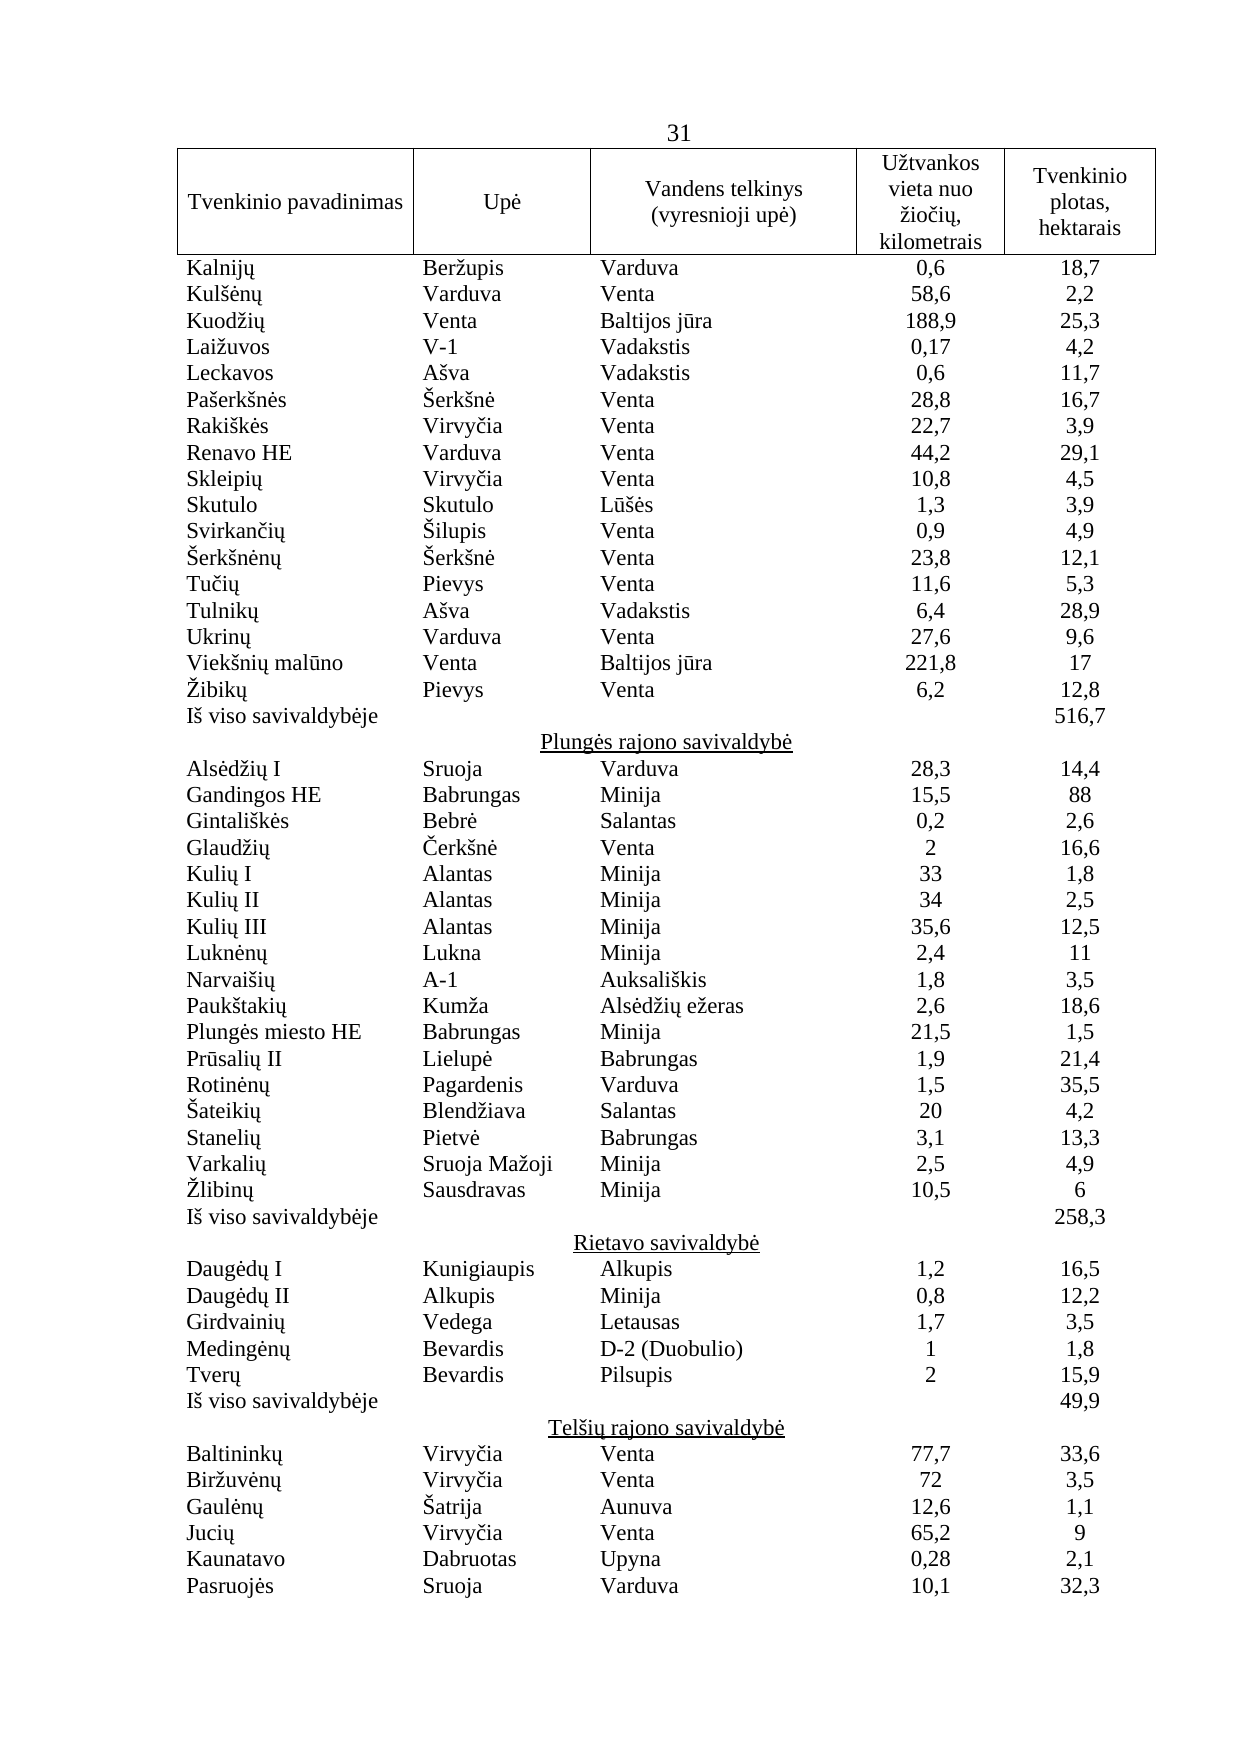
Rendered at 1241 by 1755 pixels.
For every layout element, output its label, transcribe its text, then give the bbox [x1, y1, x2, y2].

table_cell 3,5 [1005, 1466, 1155, 1493]
table_cell Pašerkšnės [177, 386, 413, 412]
table_cell Pievys [414, 676, 591, 702]
table_cell Tulnikų [177, 597, 413, 623]
table_cell Pievys [414, 570, 591, 597]
table_cell Minija [591, 860, 857, 887]
table_cell Venta [591, 623, 857, 649]
table_cell Leckavos [177, 360, 413, 386]
table_cell 44,2 [857, 439, 1004, 465]
table_cell Kulių II [177, 887, 413, 913]
table_cell Dabruotas [414, 1545, 591, 1572]
table_cell Jucių [177, 1519, 413, 1545]
table_cell Venta [591, 386, 857, 412]
table_cell Luknėnų [177, 939, 413, 966]
table_cell Virvyčia [414, 412, 591, 438]
table_cell 65,2 [857, 1519, 1004, 1545]
table_cell Alkupis [591, 1256, 857, 1282]
table_cell 4,2 [1005, 333, 1155, 359]
table_cell Upyna [591, 1545, 857, 1572]
table_cell 9,6 [1005, 623, 1155, 649]
table_cell 77,7 [857, 1440, 1004, 1466]
table_cell Šerkšnė [414, 386, 591, 412]
table_cell Skutulo [414, 491, 591, 518]
table_cell Venta [591, 676, 857, 702]
table_cell Venta [591, 439, 857, 465]
table_cell 35,6 [857, 913, 1004, 939]
table_cell 0,8 [857, 1282, 1004, 1308]
table_cell Alantas [414, 887, 591, 913]
table_cell Kunigiaupis [414, 1256, 591, 1282]
table_cell Iš viso savivaldybėje [177, 702, 413, 728]
table_cell [414, 1387, 591, 1414]
table_cell Auksališkis [591, 966, 857, 992]
table_cell 88 [1005, 781, 1155, 807]
table_cell 11,6 [857, 570, 1004, 597]
table_cell Ašva [414, 597, 591, 623]
table_cell Narvaišių [177, 966, 413, 992]
table_cell Venta [591, 280, 857, 307]
table_cell Blendžiava [414, 1098, 591, 1124]
table_cell Varduva [591, 1071, 857, 1097]
table_cell 28,3 [857, 755, 1004, 781]
table_header Vandens telkinys (vyresnioji upė) [591, 149, 856, 254]
table_cell Rietavo savivaldybė [177, 1229, 1155, 1256]
table_cell 22,7 [857, 412, 1004, 438]
table_cell 4,9 [1005, 1150, 1155, 1176]
table_cell 516,7 [1005, 702, 1155, 728]
table_cell D-2 (Duobulio) [591, 1335, 857, 1361]
table_cell Letausas [591, 1308, 857, 1334]
table_cell 9 [1005, 1519, 1155, 1545]
table_cell 15,9 [1005, 1361, 1155, 1387]
table_cell Tverų [177, 1361, 413, 1387]
table_cell 32,3 [1005, 1572, 1155, 1598]
table_cell 0,17 [857, 333, 1004, 359]
table_cell 2,5 [857, 1150, 1004, 1176]
table_cell 12,8 [1005, 676, 1155, 702]
table_cell Pagardenis [414, 1071, 591, 1097]
table_cell 15,5 [857, 781, 1004, 807]
table_cell 0,9 [857, 518, 1004, 544]
table_cell 13,3 [1005, 1124, 1155, 1150]
table_cell [414, 1203, 591, 1229]
table_cell 16,6 [1005, 834, 1155, 860]
table_cell Minija [591, 913, 857, 939]
table_cell Žlibinų [177, 1176, 413, 1203]
table_cell 3,5 [1005, 1308, 1155, 1334]
table_cell 58,6 [857, 280, 1004, 307]
table_cell Vadakstis [591, 597, 857, 623]
table_cell 21,4 [1005, 1045, 1155, 1071]
table_cell 35,5 [1005, 1071, 1155, 1097]
table_cell Alkupis [414, 1282, 591, 1308]
table_cell [857, 1387, 1004, 1414]
table_cell [591, 1387, 857, 1414]
table_cell 1,8 [1005, 860, 1155, 887]
table_cell Virvyčia [414, 465, 591, 491]
table_cell Varduva [591, 1572, 857, 1598]
table_cell Pilsupis [591, 1361, 857, 1387]
table_cell 28,8 [857, 386, 1004, 412]
table_cell Lūšės [591, 491, 857, 518]
table_cell Minija [591, 1176, 857, 1203]
table_cell Virvyčia [414, 1440, 591, 1466]
table_header Užtvankos vieta nuo žiočių, kilometrais [857, 149, 1004, 254]
table_cell 14,4 [1005, 755, 1155, 781]
table_cell Telšių rajono savivaldybė [177, 1414, 1155, 1440]
table_cell 28,9 [1005, 597, 1155, 623]
table_cell 12,5 [1005, 913, 1155, 939]
table_cell Alsėdžių I [177, 755, 413, 781]
table_cell Venta [591, 834, 857, 860]
table_cell 2,1 [1005, 1545, 1155, 1572]
table_cell Plungės miesto HE [177, 1018, 413, 1045]
table_cell 16,7 [1005, 386, 1155, 412]
table_cell Kaunatavo [177, 1545, 413, 1572]
table_cell Biržuvėnų [177, 1466, 413, 1493]
table_cell Pietvė [414, 1124, 591, 1150]
table_cell 21,5 [857, 1018, 1004, 1045]
table_cell Vedega [414, 1308, 591, 1334]
table_cell 1,7 [857, 1308, 1004, 1334]
table_cell 18,6 [1005, 992, 1155, 1018]
table_cell V-1 [414, 333, 591, 359]
table_cell 4,9 [1005, 518, 1155, 544]
table_cell Sruoja [414, 755, 591, 781]
table_cell 221,8 [857, 649, 1004, 676]
table_cell Venta [591, 465, 857, 491]
table_cell Kulšėnų [177, 280, 413, 307]
table_cell 25,3 [1005, 307, 1155, 333]
table_cell 3,9 [1005, 412, 1155, 438]
table_cell 3,1 [857, 1124, 1004, 1150]
table_cell Minija [591, 887, 857, 913]
table_cell Babrungas [591, 1124, 857, 1150]
table_cell 12,6 [857, 1493, 1004, 1519]
table_cell Minija [591, 781, 857, 807]
table_cell 0,6 [857, 360, 1004, 386]
table_cell Salantas [591, 808, 857, 834]
table_cell 11,7 [1005, 360, 1155, 386]
table_header Tvenkinio plotas, hektarais [1005, 149, 1155, 254]
table_cell Alantas [414, 913, 591, 939]
table_cell Minija [591, 1018, 857, 1045]
table_cell 4,2 [1005, 1098, 1155, 1124]
table_cell Lukna [414, 939, 591, 966]
table_cell Sausdravas [414, 1176, 591, 1203]
table_cell 1,8 [1005, 1335, 1155, 1361]
table_cell 4,5 [1005, 465, 1155, 491]
table_cell 6,4 [857, 597, 1004, 623]
table_cell 33 [857, 860, 1004, 887]
table_cell Bevardis [414, 1335, 591, 1361]
table_cell 1,2 [857, 1256, 1004, 1282]
table_cell Minija [591, 1150, 857, 1176]
table_header Upė [414, 149, 590, 254]
table_cell 17 [1005, 649, 1155, 676]
table_cell Baltijos jūra [591, 307, 857, 333]
table_header Tvenkinio pavadinimas [178, 149, 413, 254]
table_cell Venta [591, 544, 857, 570]
table_cell Skleipių [177, 465, 413, 491]
table_cell Varduva [591, 255, 857, 280]
table_cell Alantas [414, 860, 591, 887]
table_cell Minija [591, 1282, 857, 1308]
table_cell Prūsalių II [177, 1045, 413, 1071]
table_cell 33,6 [1005, 1440, 1155, 1466]
table_cell Virvyčia [414, 1466, 591, 1493]
table_cell Ukrinų [177, 623, 413, 649]
table_cell 0,6 [857, 255, 1004, 280]
table_cell Svirkančių [177, 518, 413, 544]
table_cell Šateikių [177, 1098, 413, 1124]
table_cell Sruoja [414, 1572, 591, 1598]
table_cell 29,1 [1005, 439, 1155, 465]
table_cell 3,9 [1005, 491, 1155, 518]
table_cell 6,2 [857, 676, 1004, 702]
table_cell Baltijos jūra [591, 649, 857, 676]
table_cell Venta [414, 649, 591, 676]
table_cell Skutulo [177, 491, 413, 518]
table_cell Bebrė [414, 808, 591, 834]
table_cell Iš viso savivaldybėje [177, 1203, 413, 1229]
table_cell Stanelių [177, 1124, 413, 1150]
table_cell 2,6 [1005, 808, 1155, 834]
table_cell 3,5 [1005, 966, 1155, 992]
table_cell A-1 [414, 966, 591, 992]
table_cell Kuodžių [177, 307, 413, 333]
table_cell Viekšnių malūno [177, 649, 413, 676]
table_cell Vadakstis [591, 360, 857, 386]
table_cell 0,2 [857, 808, 1004, 834]
table_cell 23,8 [857, 544, 1004, 570]
table_cell Kumža [414, 992, 591, 1018]
table_cell Varduva [414, 623, 591, 649]
table_cell 1,3 [857, 491, 1004, 518]
table_cell Virvyčia [414, 1519, 591, 1545]
table_cell Girdvainių [177, 1308, 413, 1334]
table_cell 16,5 [1005, 1256, 1155, 1282]
table_cell Vadakstis [591, 333, 857, 359]
table_cell Ašva [414, 360, 591, 386]
table_cell Gaulėnų [177, 1493, 413, 1519]
table_cell Pasruojės [177, 1572, 413, 1598]
table_cell Venta [591, 412, 857, 438]
table_cell Lielupė [414, 1045, 591, 1071]
table_cell 12,1 [1005, 544, 1155, 570]
table_cell 12,2 [1005, 1282, 1155, 1308]
table_cell 20 [857, 1098, 1004, 1124]
table_cell Iš viso savivaldybėje [177, 1387, 413, 1414]
table_cell [591, 1203, 857, 1229]
table_cell Glaudžių [177, 834, 413, 860]
table_cell Šatrija [414, 1493, 591, 1519]
table_cell Varduva [414, 439, 591, 465]
table_cell Salantas [591, 1098, 857, 1124]
table_cell [857, 1203, 1004, 1229]
table_cell Venta [591, 1466, 857, 1493]
table_cell 72 [857, 1466, 1004, 1493]
table_cell Varduva [414, 280, 591, 307]
table_cell [857, 702, 1004, 728]
table_cell Aunuva [591, 1493, 857, 1519]
table_cell 0,28 [857, 1545, 1004, 1572]
table_cell 27,6 [857, 623, 1004, 649]
table_cell Alsėdžių ežeras [591, 992, 857, 1018]
table_cell 2,4 [857, 939, 1004, 966]
table_cell Babrungas [591, 1045, 857, 1071]
table_cell Kalnijų [177, 255, 413, 280]
table_cell 258,3 [1005, 1203, 1155, 1229]
table_cell 5,3 [1005, 570, 1155, 597]
table_cell Kulių I [177, 860, 413, 887]
table_cell 11 [1005, 939, 1155, 966]
table_cell Čerkšnė [414, 834, 591, 860]
table_cell Laižuvos [177, 333, 413, 359]
table_cell 2,2 [1005, 280, 1155, 307]
table_cell 10,1 [857, 1572, 1004, 1598]
table_cell Bevardis [414, 1361, 591, 1387]
table_cell Venta [591, 570, 857, 597]
table_cell 49,9 [1005, 1387, 1155, 1414]
table_cell Babrungas [414, 1018, 591, 1045]
table_cell Venta [591, 1440, 857, 1466]
table_cell Venta [591, 518, 857, 544]
table_cell Varduva [591, 755, 857, 781]
table_cell 10,8 [857, 465, 1004, 491]
table_cell 1,5 [1005, 1018, 1155, 1045]
table_cell Rotinėnų [177, 1071, 413, 1097]
table_cell 2,5 [1005, 887, 1155, 913]
table_cell Šerkšnė [414, 544, 591, 570]
table_cell Gintališkės [177, 808, 413, 834]
table_cell Varkalių [177, 1150, 413, 1176]
table_cell Venta [414, 307, 591, 333]
table_cell Baltininkų [177, 1440, 413, 1466]
table_cell Žibikų [177, 676, 413, 702]
table_cell 18,7 [1005, 255, 1155, 280]
table_cell 1,9 [857, 1045, 1004, 1071]
table_cell Kulių III [177, 913, 413, 939]
table_cell Daugėdų II [177, 1282, 413, 1308]
table_cell Beržupis [414, 255, 591, 280]
table_cell 34 [857, 887, 1004, 913]
table_cell [414, 702, 591, 728]
table_cell Rakiškės [177, 412, 413, 438]
table_cell Medingėnų [177, 1335, 413, 1361]
table_cell Renavo HE [177, 439, 413, 465]
table_cell 1,5 [857, 1071, 1004, 1097]
table_cell 1 [857, 1335, 1004, 1361]
table_cell Babrungas [414, 781, 591, 807]
table_cell 2 [857, 1361, 1004, 1387]
table_cell Daugėdų I [177, 1256, 413, 1282]
table_cell 2 [857, 834, 1004, 860]
table_cell Venta [591, 1519, 857, 1545]
table_cell 10,5 [857, 1176, 1004, 1203]
table_cell 1,8 [857, 966, 1004, 992]
table_cell 6 [1005, 1176, 1155, 1203]
table_cell Plungės rajono savivaldybė [177, 729, 1155, 755]
table_cell Gandingos HE [177, 781, 413, 807]
table_cell Šilupis [414, 518, 591, 544]
table_cell Tučių [177, 570, 413, 597]
table_cell Minija [591, 939, 857, 966]
table_cell 1,1 [1005, 1493, 1155, 1519]
table_cell 2,6 [857, 992, 1004, 1018]
table_cell 188,9 [857, 307, 1004, 333]
table_cell [591, 702, 857, 728]
table_cell Sruoja Mažoji [414, 1150, 591, 1176]
table_cell Šerkšnėnų [177, 544, 413, 570]
table_cell Paukštakių [177, 992, 413, 1018]
